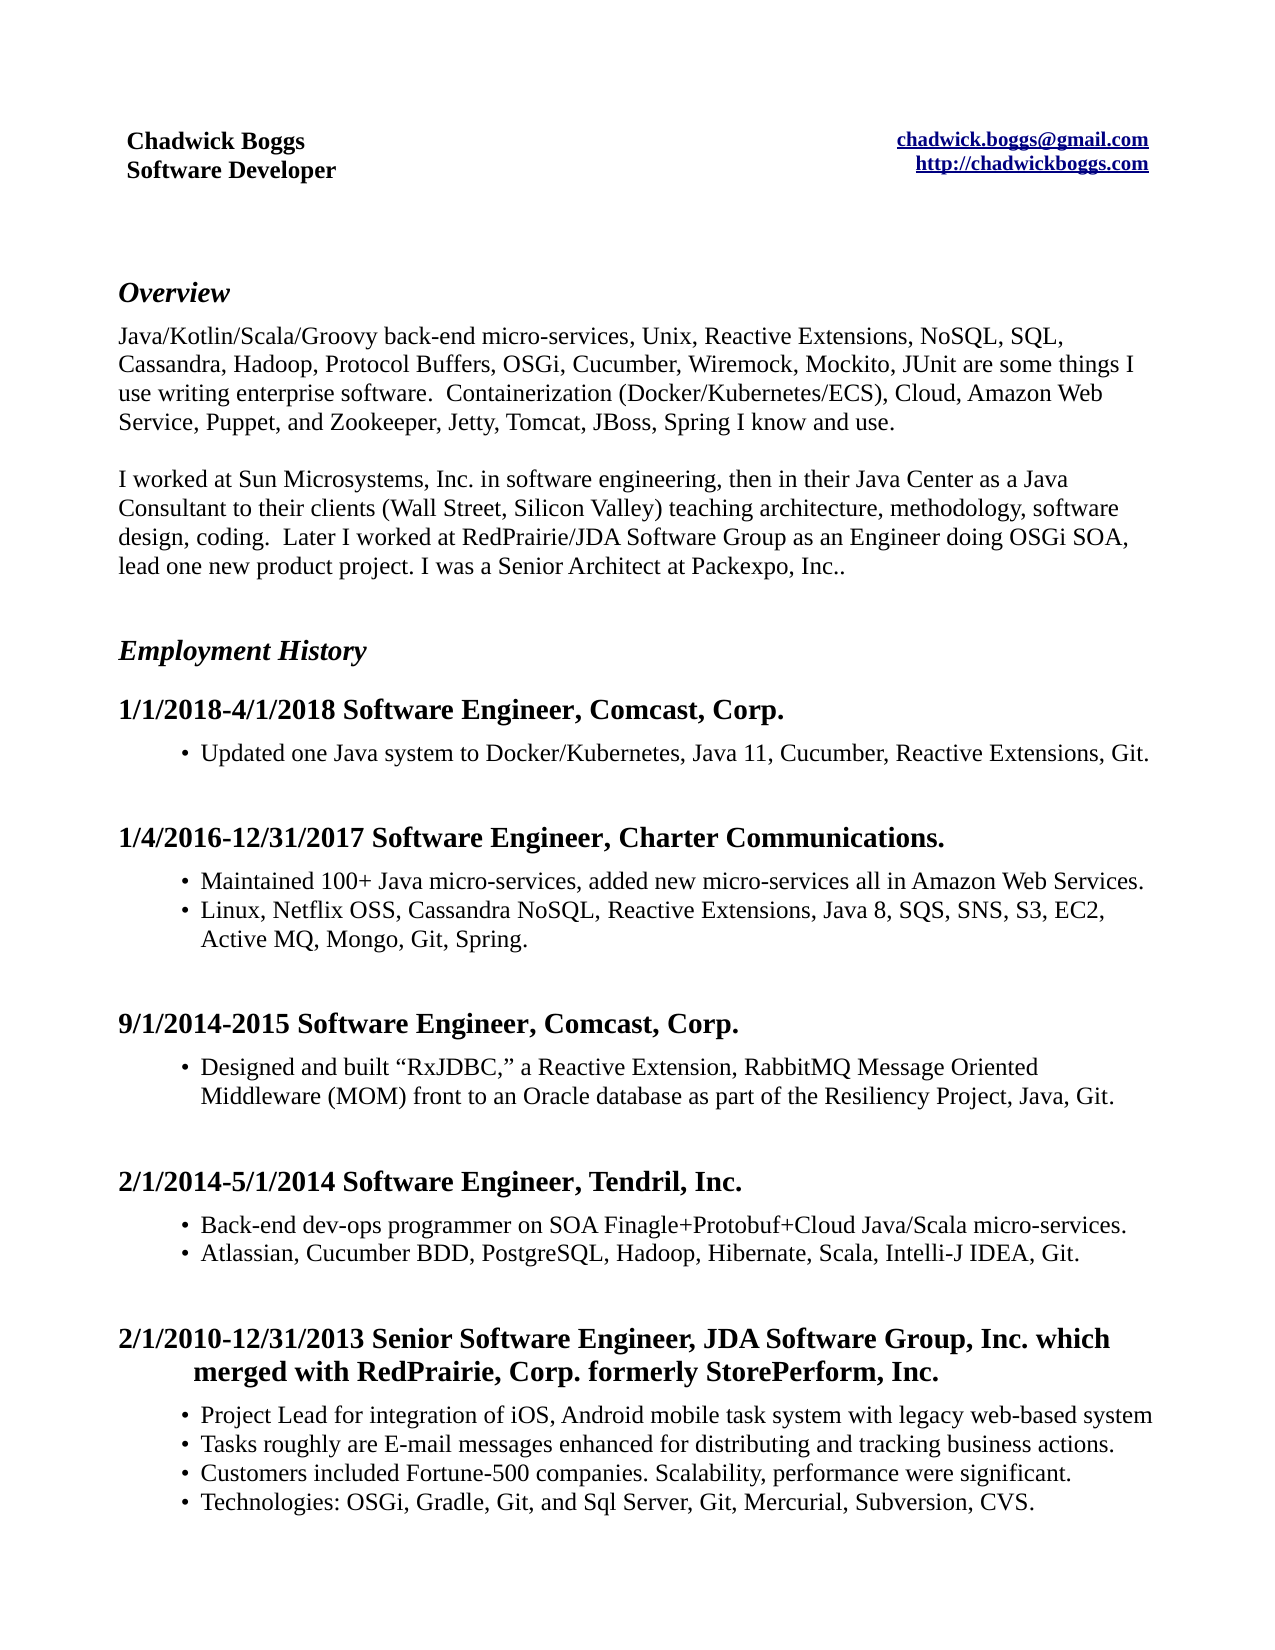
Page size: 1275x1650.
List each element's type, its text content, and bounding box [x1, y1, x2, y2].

list Linux, Netflix OSS, Cassandra NoSQL, Reactive Extensions, Java 8, SQS, SNS, S3, EC2, Active MQ, Mongo, Git, Spring. [181, 895, 1157, 953]
table_header chadwick.boggs@gmail.com http://chadwickboggs.com [638, 118, 1157, 192]
list Back-end dev-ops programmer on SOA Finagle+Protobuf+Cloud Java/Scala micro-services. [200, 1210, 1157, 1238]
subtitle 1/1/2018-4/1/2018 Software Engineer, Comcast, Corp. [118, 692, 1157, 725]
list Project Lead for integration of iOS, Android mobile task system with legacy web-based system [200, 1401, 1157, 1429]
subtitle Overview [118, 275, 1157, 308]
subtitle 9/1/2014-2015 Software Engineer, Comcast, Corp. [118, 1006, 1157, 1040]
subtitle 2/1/2014-5/1/2014 Software Engineer, Tendril, Inc. [118, 1164, 1157, 1197]
list Technologies: OSGi, Gradle, Git, and Sql Server, Git, Mercurial, Subversion, CVS. [200, 1487, 1157, 1516]
list Updated one Java system to Docker/Kubernetes, Java 11, Cucumber, Reactive Extensions, Git. [200, 738, 1157, 767]
list Customers included Fortune-500 companies. Scalability, performance were significant. [200, 1458, 1157, 1487]
text Java/Kotlin/Scala/Groovy back-end micro-services, Unix, Reactive Extensions, NoSQL, SQL, Cassandra, Hadoop, Protocol Buffers, OSGi, Cucumber, Wiremock, Mockito, JUnit are some things I use writing enterprise software. Containerization (Docker/Kubernetes/ECS), Cloud, Amazon Web Service, Puppet, and Zookeeper, Jetty, Tomcat, JBoss, Spring I know and use. [118, 321, 1157, 436]
list Tasks roughly are E-mail messages enhanced for distributing and tracking business actions. [200, 1429, 1157, 1458]
list Maintained 100+ Java micro-services, added new micro-services all in Amazon Web Services. [200, 866, 1157, 895]
list Designed and built “RxJDBC,” a Reactive Extension, RabbitMQ Message Oriented Middleware (MOM) front to an Oracle database as part of the Resiliency Project, Java, Git. [181, 1052, 1157, 1110]
text I worked at Sun Microsystems, Inc. in software engineering, then in their Java Center as a Java Consultant to their clients (Wall Street, Silicon Valley) teaching architecture, methodology, software design, coding. Later I worked at RedPrairie/JDA Software Group as an Engineer doing OSGi SOA, lead one new product project. I was a Senior Architect at Packexpo, Inc.. [118, 464, 1157, 579]
subtitle 2/1/2010-12/31/2013 Senior Software Engineer, JDA Software Group, Inc. which merged with RedPrairie, Corp. formerly StorePerform, Inc. [118, 1321, 1157, 1388]
subtitle 1/4/2016-12/31/2017 Software Engineer, Charter Communications. [118, 820, 1157, 854]
subtitle Employment History [118, 633, 1157, 667]
list Atlassian, Cucumber BDD, PostgreSQL, Hadoop, Hibernate, Scala, Intelli-J IDEA, Git. [181, 1238, 1157, 1267]
table_header Chadwick Boggs Software Developer [118, 118, 637, 192]
